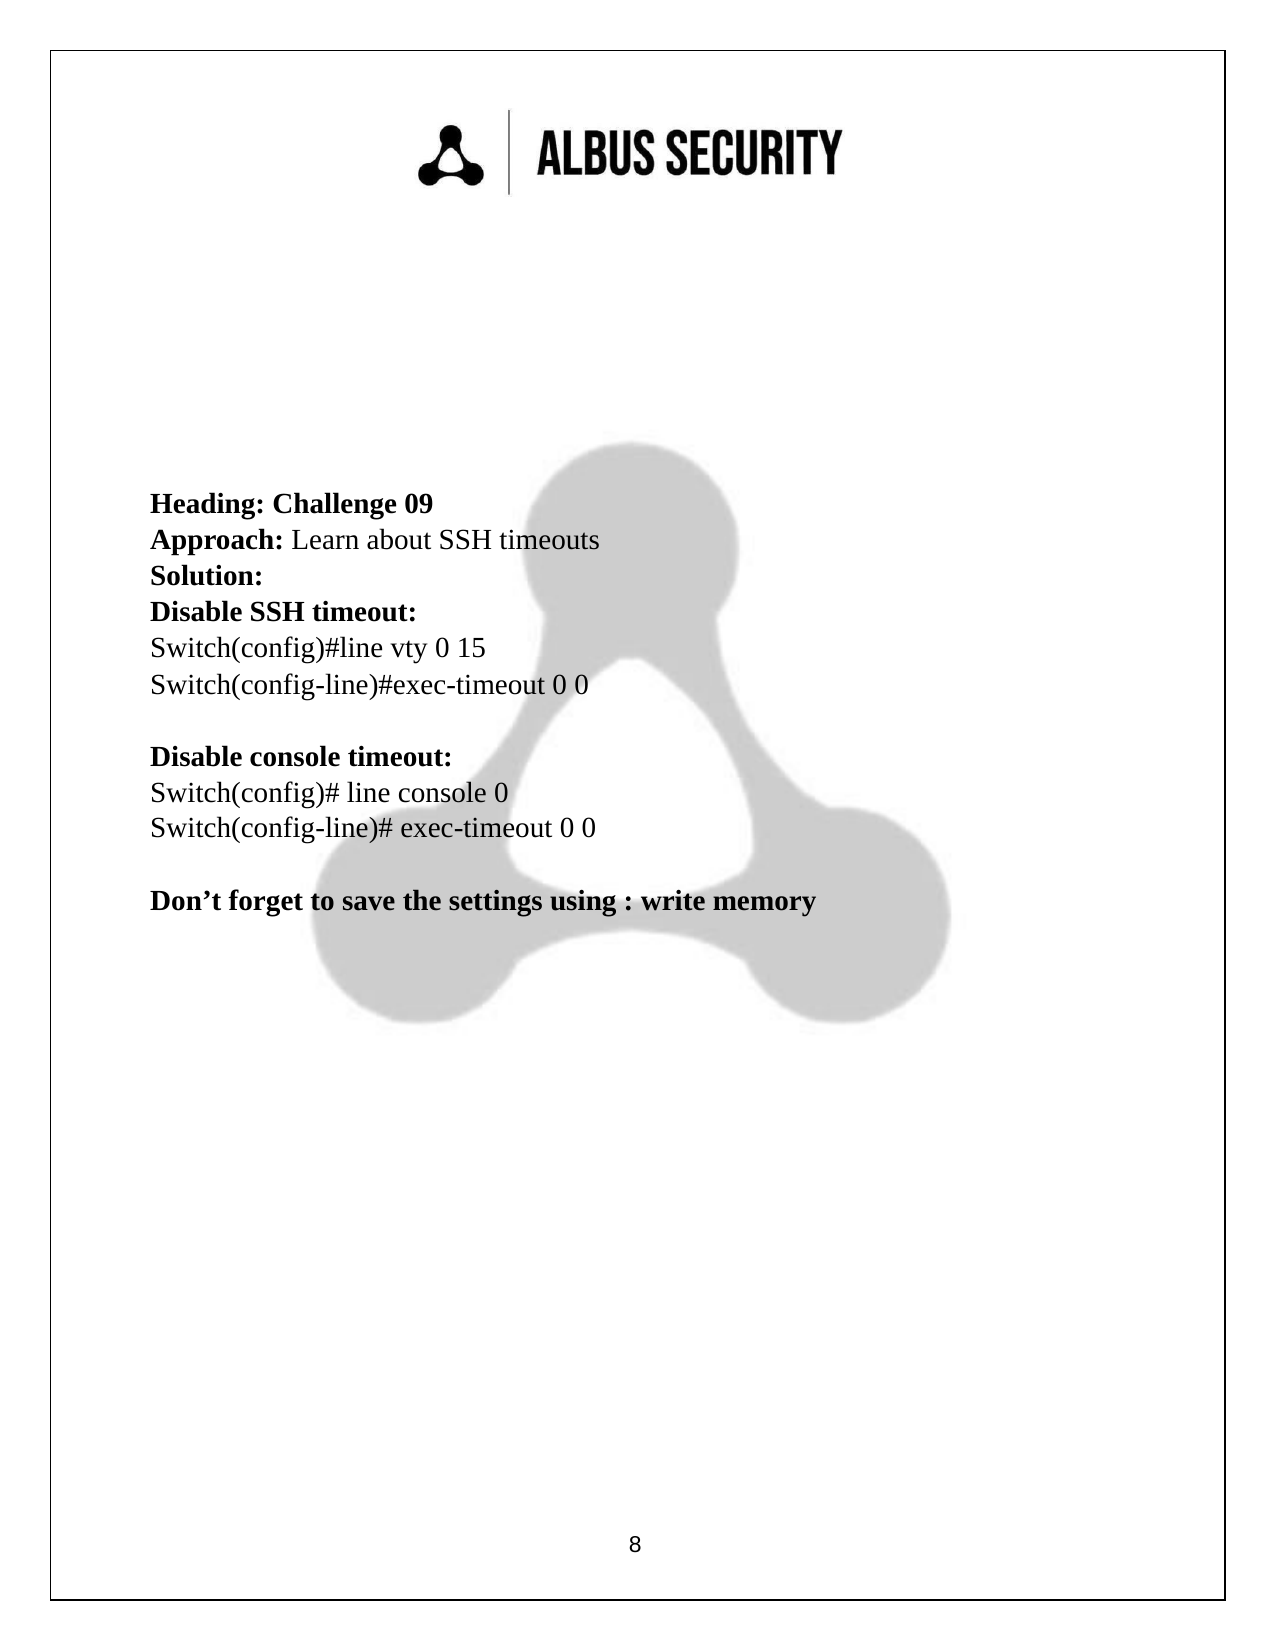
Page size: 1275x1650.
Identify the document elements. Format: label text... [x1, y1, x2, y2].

picture [150, 844, 1118, 883]
text Approach: Learn about SSH timeouts [150, 522, 1178, 556]
picture [150, 700, 1118, 739]
text Don’t forget to save the settings using : write memory [150, 883, 1178, 916]
picture [150, 294, 1118, 486]
text Switch(config-line)# exec-timeout 0 0 [150, 811, 1178, 844]
text Solution: [150, 558, 1178, 592]
picture [150, 916, 1118, 1262]
text Disable console timeout: [150, 739, 1178, 773]
text Switch(config)#line vty 0 15 [150, 631, 1178, 664]
picture [150, 773, 1118, 811]
picture [414, 108, 847, 197]
text Disable SSH timeout: [150, 594, 1178, 628]
text Switch(config-line)#exec-timeout 0 0 [150, 667, 1178, 700]
text Heading: Challenge 09 [150, 486, 1178, 519]
text Switch(config)# line console 0 [150, 775, 1117, 809]
picture [849, 141, 878, 193]
picture [150, 176, 177, 251]
